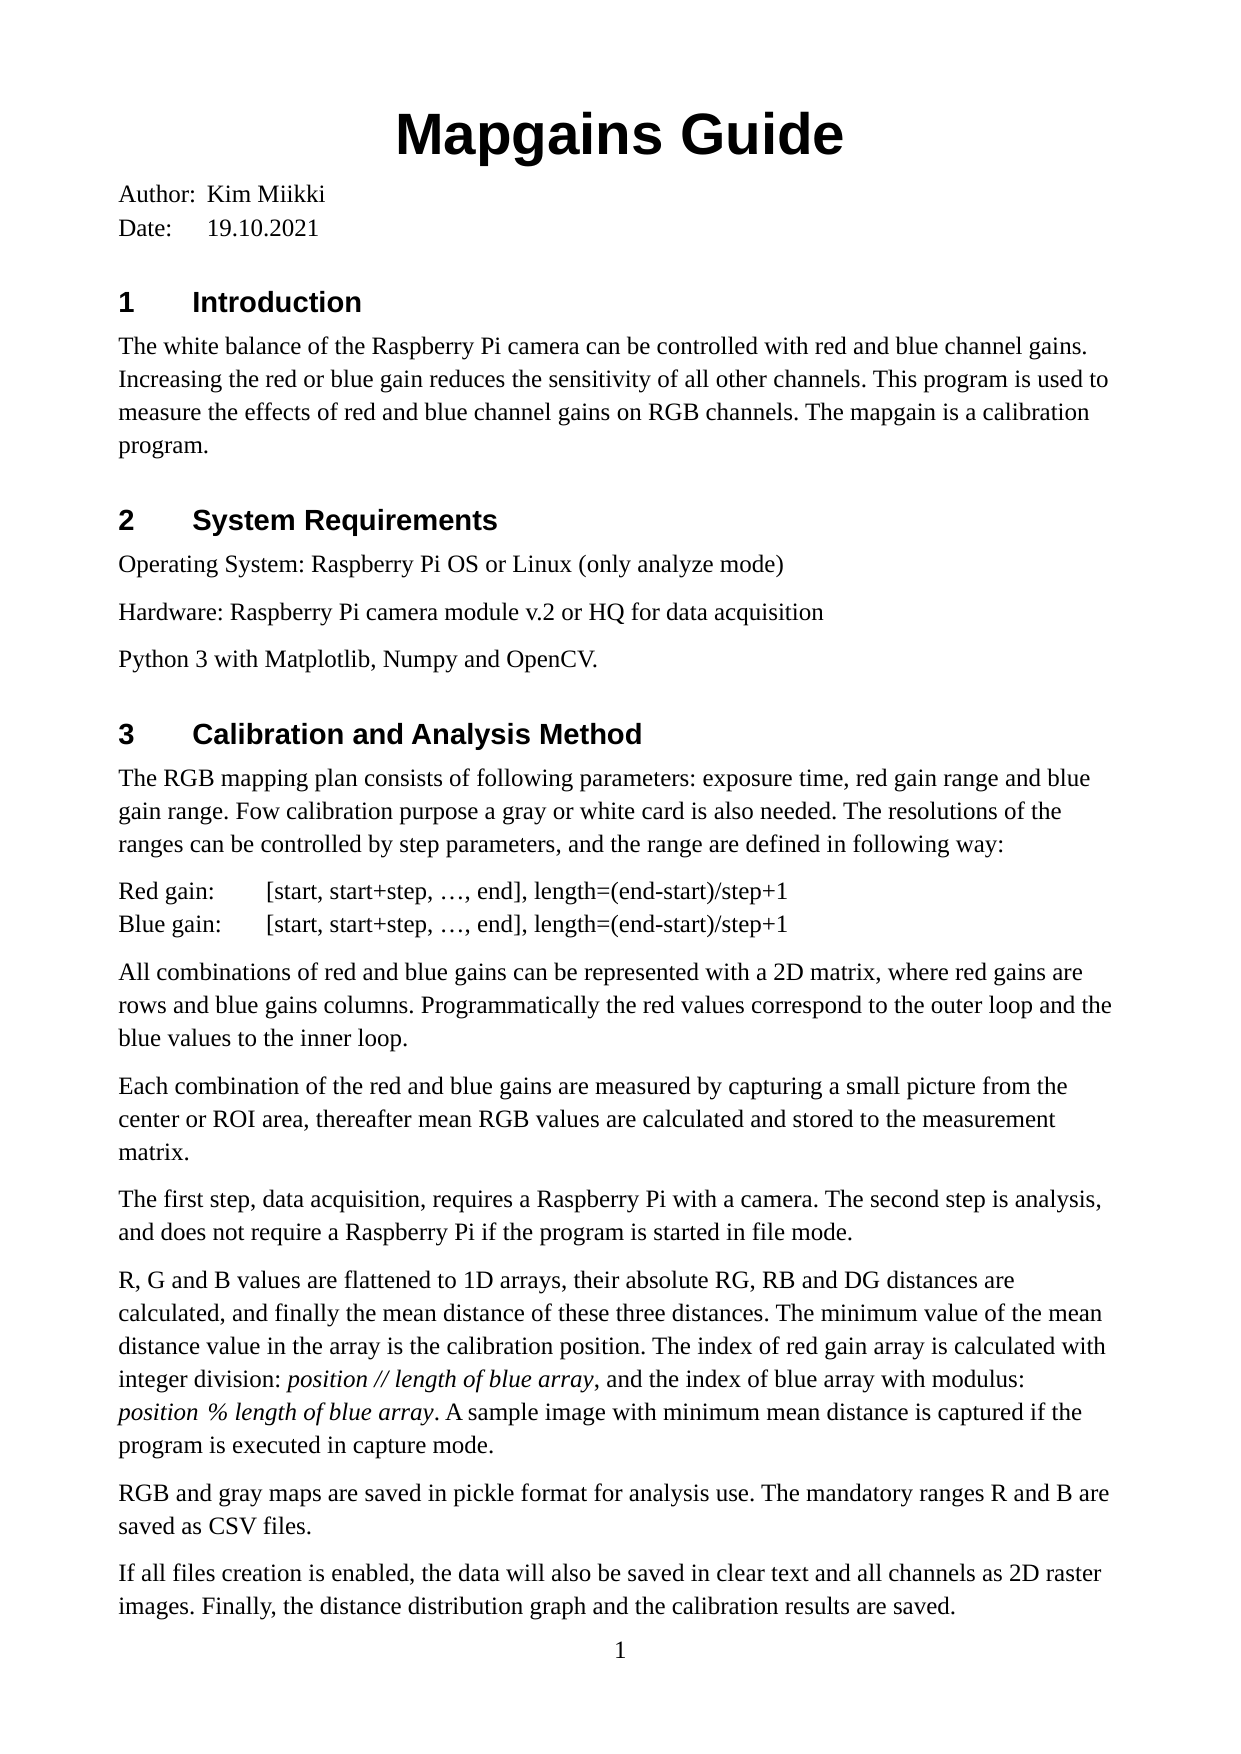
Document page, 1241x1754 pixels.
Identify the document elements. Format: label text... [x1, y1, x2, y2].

text Operating System: Raspberry Pi OS or Linux (only analyze mode) [118, 549, 1122, 578]
text Python 3 with Matplotlib, Numpy and OpenCV. [118, 644, 1122, 673]
text Hardware: Raspberry Pi camera module v.2 or HQ for data acquisition [118, 597, 1122, 625]
text If all files creation is enabled, the data will also be saved in clear text and all channels as 2D raster images. Finally, the distance distribution graph and the calibration results are saved. [118, 1558, 1122, 1620]
text R, G and B values are flattened to 1D arrays, their absolute RG, RB and DG distances are calculated, and finally the mean distance of these three distances. The minimum value of the mean distance value in the array is the calibration position. The index of red gain array is calculated with integer division: position // length of blue array, and the index of blue array with modulus: position % length of blue array. A sample image with minimum mean distance is captured if the program is executed in capture mode. [118, 1265, 1122, 1459]
text The white balance of the Raspberry Pi camera can be controlled with red and blue channel gains. Increasing the red or blue gain reduces the sensitivity of all other channels. This program is used to measure the effects of red and blue channel gains on RGB channels. The mapgain is a calibration program. [118, 331, 1122, 459]
text All combinations of red and blue gains can be represented with a 2D matrix, where red gains are rows and blue gains columns. Programmatically the red values correspond to the outer loop and the blue values to the inner loop. [118, 957, 1122, 1052]
subtitle Introduction [118, 285, 1122, 319]
text Each combination of the red and blue gains are measured by capturing a small picture from the center or ROI area, thereafter mean RGB values are calculated and stored to the measurement matrix. [118, 1071, 1122, 1166]
text Red gain: [start, start+step, …, end], length=(end-start)/step+1 Blue gain: [start, start+step, …, end], length=(end-start)/step+1 [118, 876, 1122, 938]
text The RGB mapping plan consists of following parameters: exposure time, red gain range and blue gain range. Fow calibration purpose a gray or white card is also needed. The resolutions of the ranges can be controlled by step parameters, and the range are defined in following way: [118, 763, 1122, 858]
subtitle System Requirements [118, 503, 1122, 536]
text RGB and gray maps are saved in pickle format for analysis use. The mandatory ranges R and B are saved as CSV files. [118, 1478, 1122, 1539]
subtitle Calibration and Analysis Method [118, 717, 1122, 750]
text The first step, data acquisition, requires a Raspberry Pi with a camera. The second step is analysis, and does not require a Raspberry Pi if the program is started in file mode. [118, 1184, 1122, 1246]
text Author: Kim Miikki Date: 19.10.2021 [118, 179, 1122, 241]
title Mapgains Guide [118, 100, 1122, 167]
